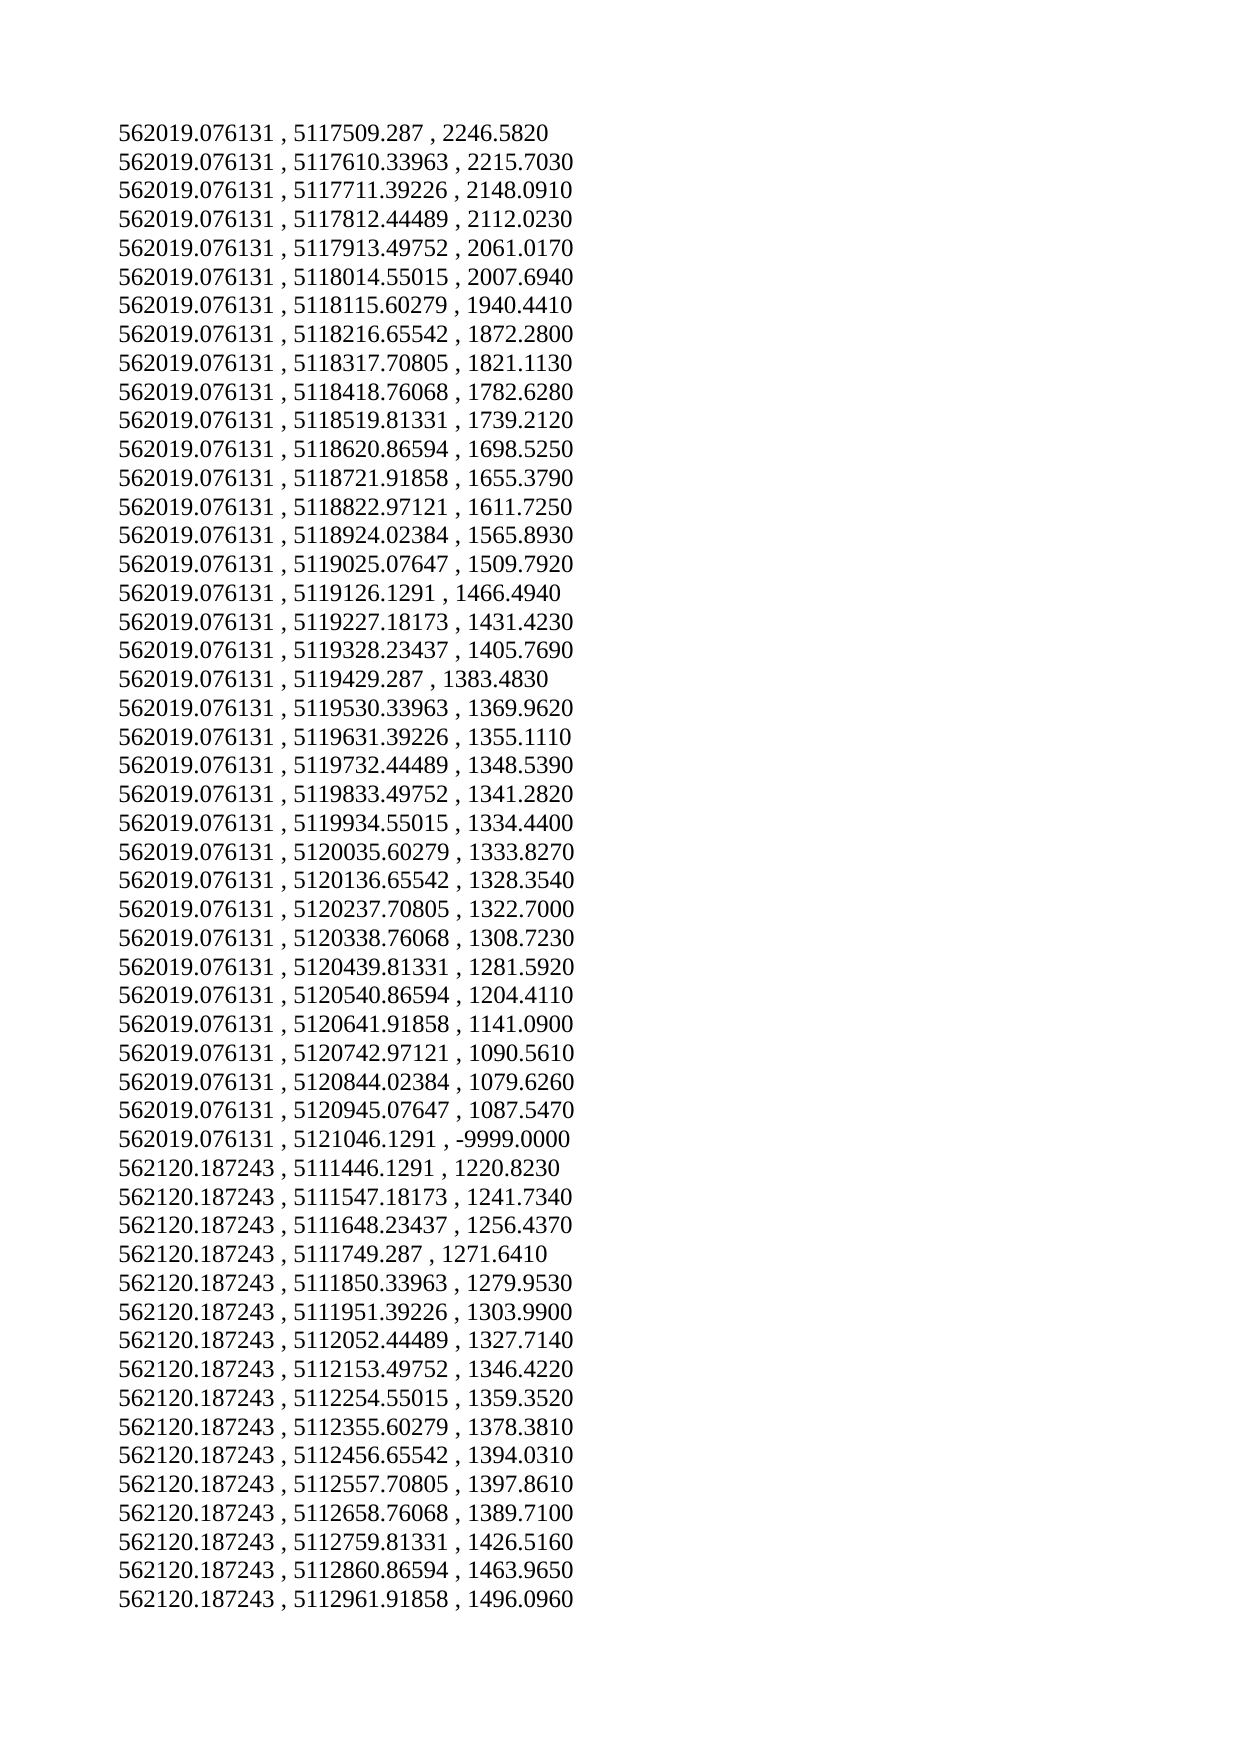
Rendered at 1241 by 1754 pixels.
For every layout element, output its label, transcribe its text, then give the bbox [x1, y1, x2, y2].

text 562019.076131 , 5119833.49752 , 1341.2820 [118, 779, 1122, 808]
text 562120.187243 , 5112355.60279 , 1378.3810 [118, 1412, 1122, 1441]
text 562019.076131 , 5120237.70805 , 1322.7000 [118, 894, 1122, 923]
text 562019.076131 , 5120035.60279 , 1333.8270 [118, 837, 1122, 866]
text 562019.076131 , 5119227.18173 , 1431.4230 [118, 607, 1122, 636]
text 562019.076131 , 5120338.76068 , 1308.7230 [118, 923, 1122, 952]
text 562120.187243 , 5112860.86594 , 1463.9650 [118, 1556, 1122, 1584]
text 562019.076131 , 5117610.33963 , 2215.7030 [118, 147, 1122, 176]
text 562019.076131 , 5117812.44489 , 2112.0230 [118, 204, 1122, 233]
text 562120.187243 , 5112456.65542 , 1394.0310 [118, 1441, 1122, 1469]
text 562019.076131 , 5120641.91858 , 1141.0900 [118, 1009, 1122, 1038]
text 562120.187243 , 5112052.44489 , 1327.7140 [118, 1326, 1122, 1354]
text 562019.076131 , 5117509.287 , 2246.5820 [118, 118, 1122, 147]
text 562019.076131 , 5117711.39226 , 2148.0910 [118, 176, 1122, 204]
text 562019.076131 , 5118721.91858 , 1655.3790 [118, 463, 1122, 492]
text 562019.076131 , 5119732.44489 , 1348.5390 [118, 751, 1122, 779]
text 562019.076131 , 5119429.287 , 1383.4830 [118, 664, 1122, 693]
text 562019.076131 , 5119631.39226 , 1355.1110 [118, 722, 1122, 751]
text 562019.076131 , 5119025.07647 , 1509.7920 [118, 549, 1122, 578]
text 562019.076131 , 5118822.97121 , 1611.7250 [118, 492, 1122, 521]
text 562019.076131 , 5120742.97121 , 1090.5610 [118, 1038, 1122, 1067]
text 562120.187243 , 5112153.49752 , 1346.4220 [118, 1354, 1122, 1383]
text 562019.076131 , 5119126.1291 , 1466.4940 [118, 578, 1122, 607]
text 562019.076131 , 5117913.49752 , 2061.0170 [118, 233, 1122, 262]
text 562019.076131 , 5118216.65542 , 1872.2800 [118, 319, 1122, 348]
text 562120.187243 , 5111648.23437 , 1256.4370 [118, 1211, 1122, 1239]
text 562019.076131 , 5120844.02384 , 1079.6260 [118, 1067, 1122, 1096]
text 562120.187243 , 5111850.33963 , 1279.9530 [118, 1268, 1122, 1297]
text 562120.187243 , 5111547.18173 , 1241.7340 [118, 1182, 1122, 1211]
text 562019.076131 , 5118620.86594 , 1698.5250 [118, 434, 1122, 463]
text 562019.076131 , 5118418.76068 , 1782.6280 [118, 377, 1122, 406]
text 562120.187243 , 5111749.287 , 1271.6410 [118, 1239, 1122, 1268]
text 562019.076131 , 5119934.55015 , 1334.4400 [118, 808, 1122, 837]
text 562120.187243 , 5112961.91858 , 1496.0960 [118, 1584, 1122, 1613]
text 562019.076131 , 5120945.07647 , 1087.5470 [118, 1096, 1122, 1124]
text 562019.076131 , 5118519.81331 , 1739.2120 [118, 406, 1122, 434]
text 562019.076131 , 5119530.33963 , 1369.9620 [118, 693, 1122, 722]
text 562019.076131 , 5121046.1291 , -9999.0000 [118, 1124, 1122, 1153]
text 562019.076131 , 5120439.81331 , 1281.5920 [118, 952, 1122, 981]
text 562019.076131 , 5118924.02384 , 1565.8930 [118, 521, 1122, 549]
text 562019.076131 , 5119328.23437 , 1405.7690 [118, 636, 1122, 664]
text 562019.076131 , 5118115.60279 , 1940.4410 [118, 291, 1122, 319]
text 562120.187243 , 5111446.1291 , 1220.8230 [118, 1153, 1122, 1182]
text 562120.187243 , 5112254.55015 , 1359.3520 [118, 1383, 1122, 1412]
text 562120.187243 , 5111951.39226 , 1303.9900 [118, 1297, 1122, 1326]
text 562120.187243 , 5112759.81331 , 1426.5160 [118, 1527, 1122, 1556]
text 562019.076131 , 5120136.65542 , 1328.3540 [118, 866, 1122, 894]
text 562120.187243 , 5112658.76068 , 1389.7100 [118, 1498, 1122, 1527]
text 562019.076131 , 5118014.55015 , 2007.6940 [118, 262, 1122, 291]
text 562019.076131 , 5118317.70805 , 1821.1130 [118, 348, 1122, 377]
text 562120.187243 , 5112557.70805 , 1397.8610 [118, 1469, 1122, 1498]
text 562019.076131 , 5120540.86594 , 1204.4110 [118, 981, 1122, 1009]
